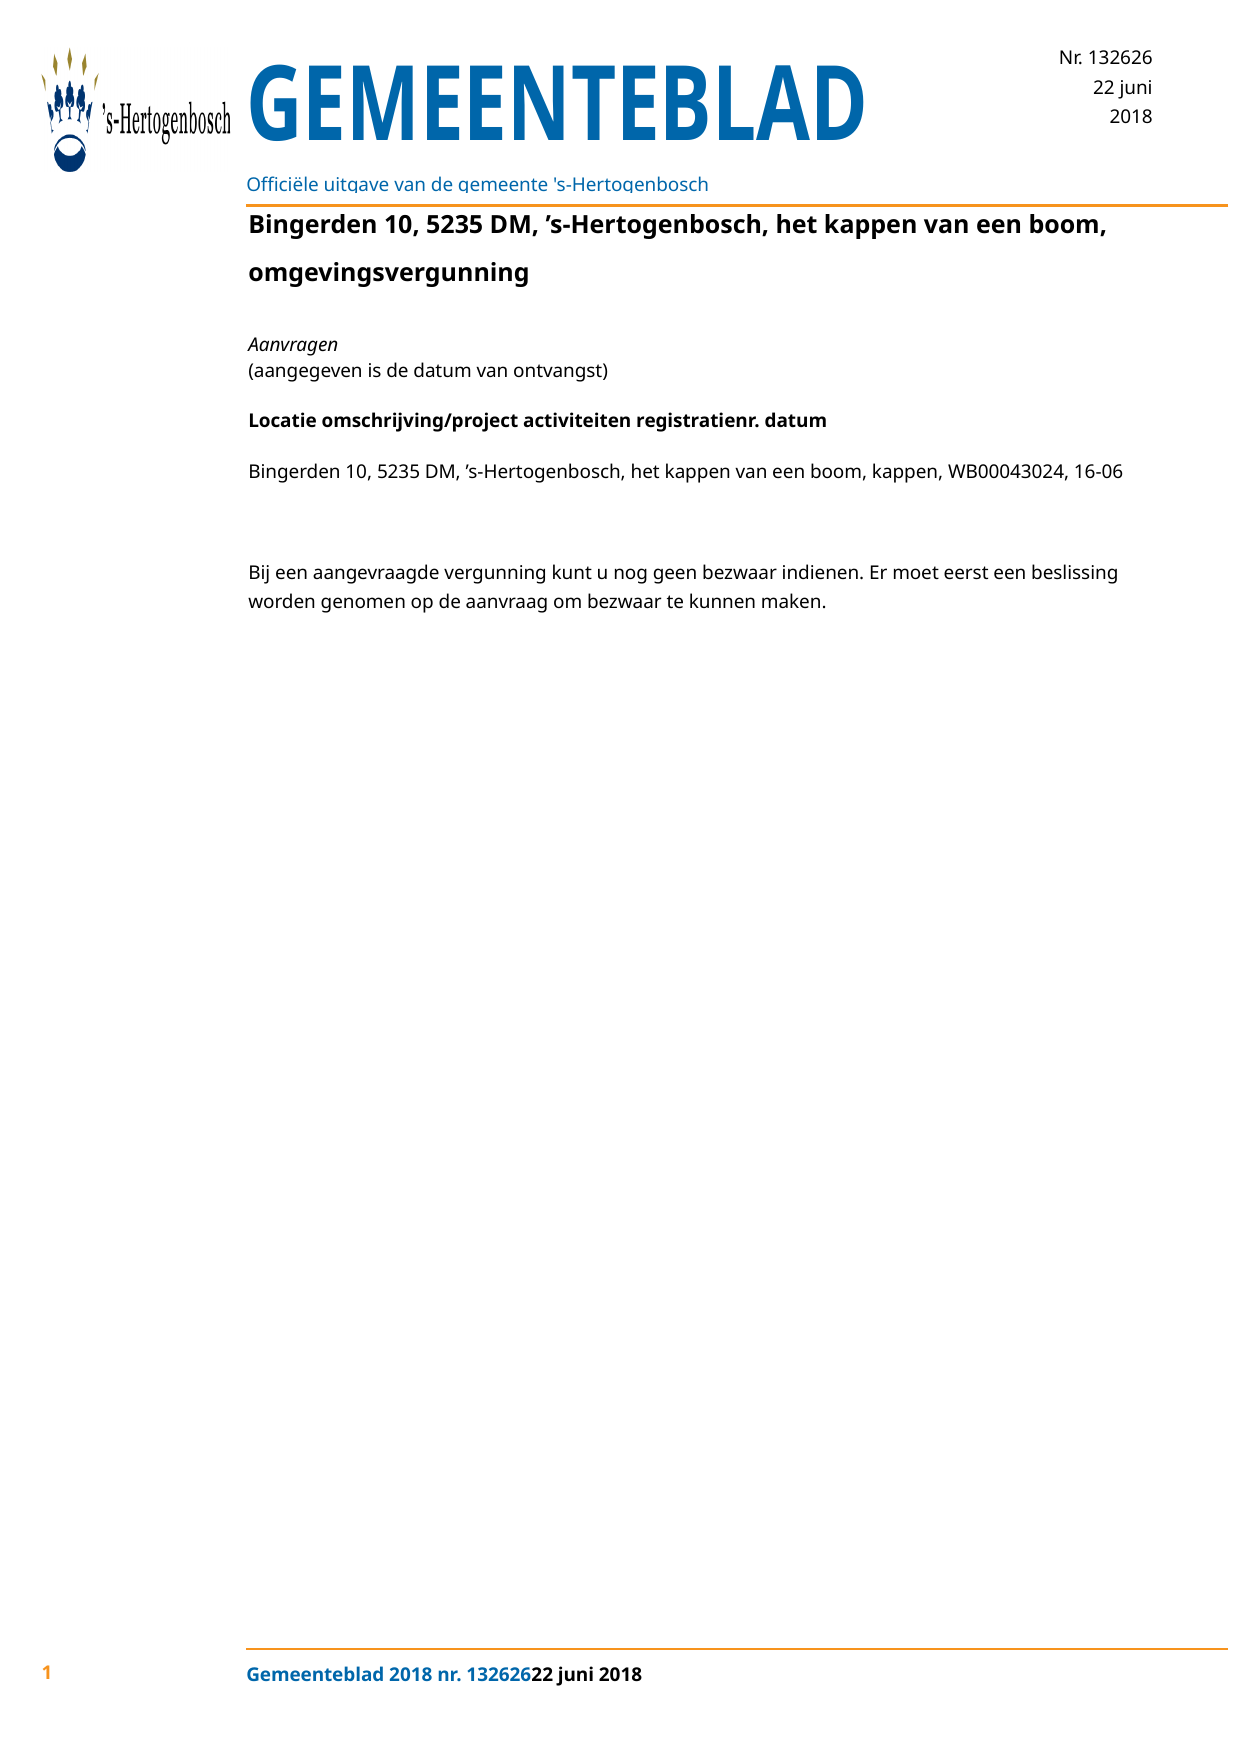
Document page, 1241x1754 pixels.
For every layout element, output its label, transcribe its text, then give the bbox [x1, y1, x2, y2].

text Bingerden 10, 5235 DM, ’s-Hertogenbosch, het kappen van een boom, omgevingsvergunning [248, 207, 1152, 288]
text Bij een aangevraagde vergunning kunt u nog geen bezwaar indienen. Er moet eerst een beslissing worden genomen op de aanvraag om bezwaar te kunnen maken. [248, 559, 1152, 614]
text Locatie omschrijving/project activiteiten registratienr. datum [248, 408, 1152, 433]
text (aangegeven is de datum van ontvangst) [248, 357, 1152, 383]
text Bingerden 10, 5235 DM, ’s-Hertogenbosch, het kappen van een boom, kappen, WB00043024, 16-06 [248, 458, 1152, 484]
picture [41, 47, 231, 172]
text Aanvragen [248, 331, 1152, 357]
